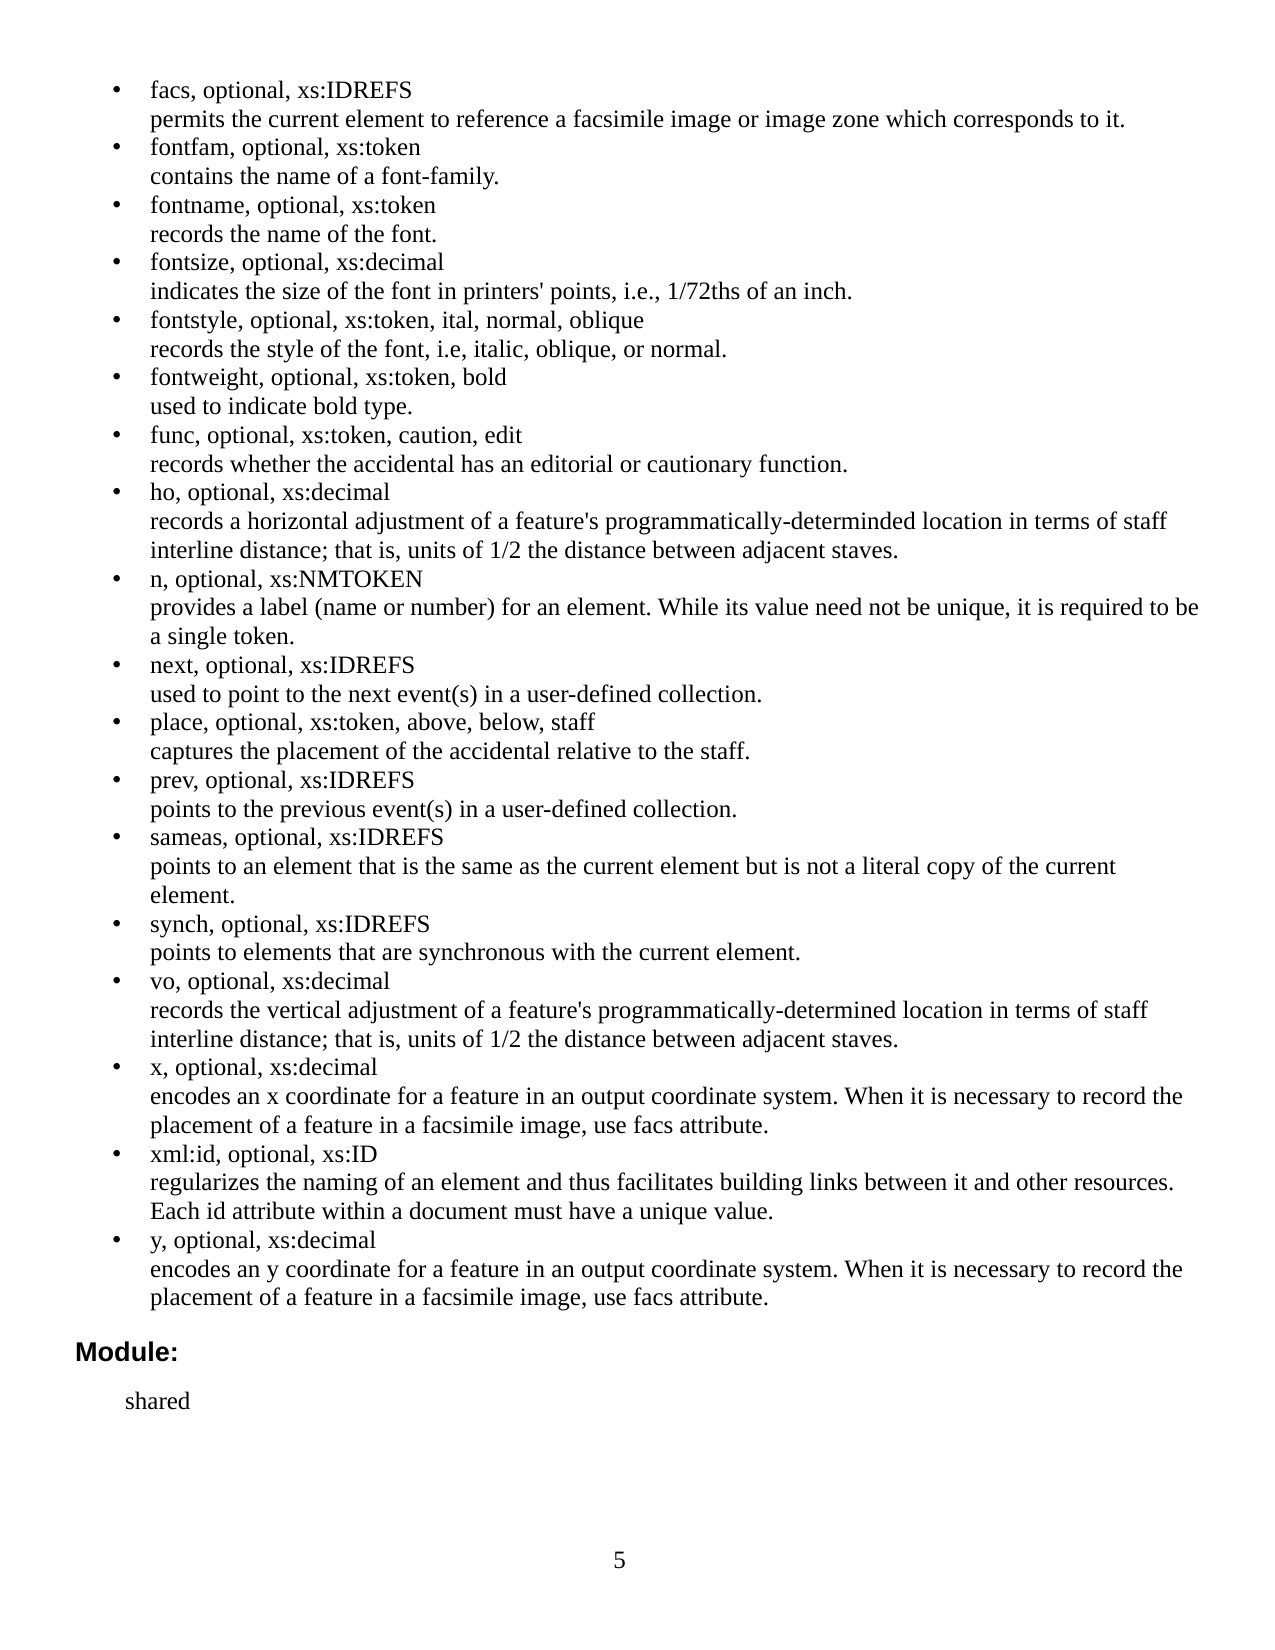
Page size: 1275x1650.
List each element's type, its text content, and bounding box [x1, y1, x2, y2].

list xml:id, optional, xs:ID regularizes the naming of an element and thus facilitates building links between it and other resources. Each id attribute within a document must have a unique value. [112, 1139, 1200, 1225]
list ho, optional, xs:decimal records a horizontal adjustment of a feature's programmatically-determinded location in terms of staff interline distance; that is, units of 1/2 the distance between adjacent staves. [112, 477, 1200, 564]
list fontsize, optional, xs:decimal indicates the size of the font in printers' points, i.e., 1/72ths of an inch. [112, 247, 1200, 305]
list func, optional, xs:token, caution, edit records whether the accidental has an editorial or cautionary function. [112, 420, 1200, 477]
list sameas, optional, xs:IDREFS points to an element that is the same as the current element but is not a literal copy of the current element. [112, 822, 1200, 909]
list fontname, optional, xs:token records the name of the font. [112, 190, 1200, 247]
list synch, optional, xs:IDREFS points to elements that are synchronous with the current element. [112, 909, 1200, 966]
subtitle Module: [75, 1336, 1200, 1367]
list x, optional, xs:decimal encodes an x coordinate for a feature in an output coordinate system. When it is necessary to record the placement of a feature in a facsimile image, use facs attribute. [112, 1052, 1200, 1139]
list vo, optional, xs:decimal records the vertical adjustment of a feature's programmatically-determined location in terms of staff interline distance; that is, units of 1/2 the distance between adjacent staves. [112, 966, 1200, 1052]
list place, optional, xs:token, above, below, staff captures the placement of the accidental relative to the staff. [112, 707, 1200, 765]
list fontstyle, optional, xs:token, ital, normal, oblique records the style of the font, i.e, italic, oblique, or normal. [112, 305, 1200, 362]
list prev, optional, xs:IDREFS points to the previous event(s) in a user-defined collection. [112, 765, 1200, 822]
list facs, optional, xs:IDREFS permits the current element to reference a facsimile image or image zone which corresponds to it. [112, 75, 1200, 132]
list next, optional, xs:IDREFS used to point to the next event(s) in a user-defined collection. [112, 650, 1200, 707]
list fontfam, optional, xs:token contains the name of a font-family. [112, 132, 1200, 190]
list fontweight, optional, xs:token, bold used to indicate bold type. [112, 362, 1200, 420]
list n, optional, xs:NMTOKEN provides a label (name or number) for an element. While its value need not be unique, it is required to be a single token. [112, 564, 1200, 650]
text shared [75, 1386, 1200, 1414]
list y, optional, xs:decimal encodes an y coordinate for a feature in an output coordinate system. When it is necessary to record the placement of a feature in a facsimile image, use facs attribute. [112, 1225, 1200, 1311]
